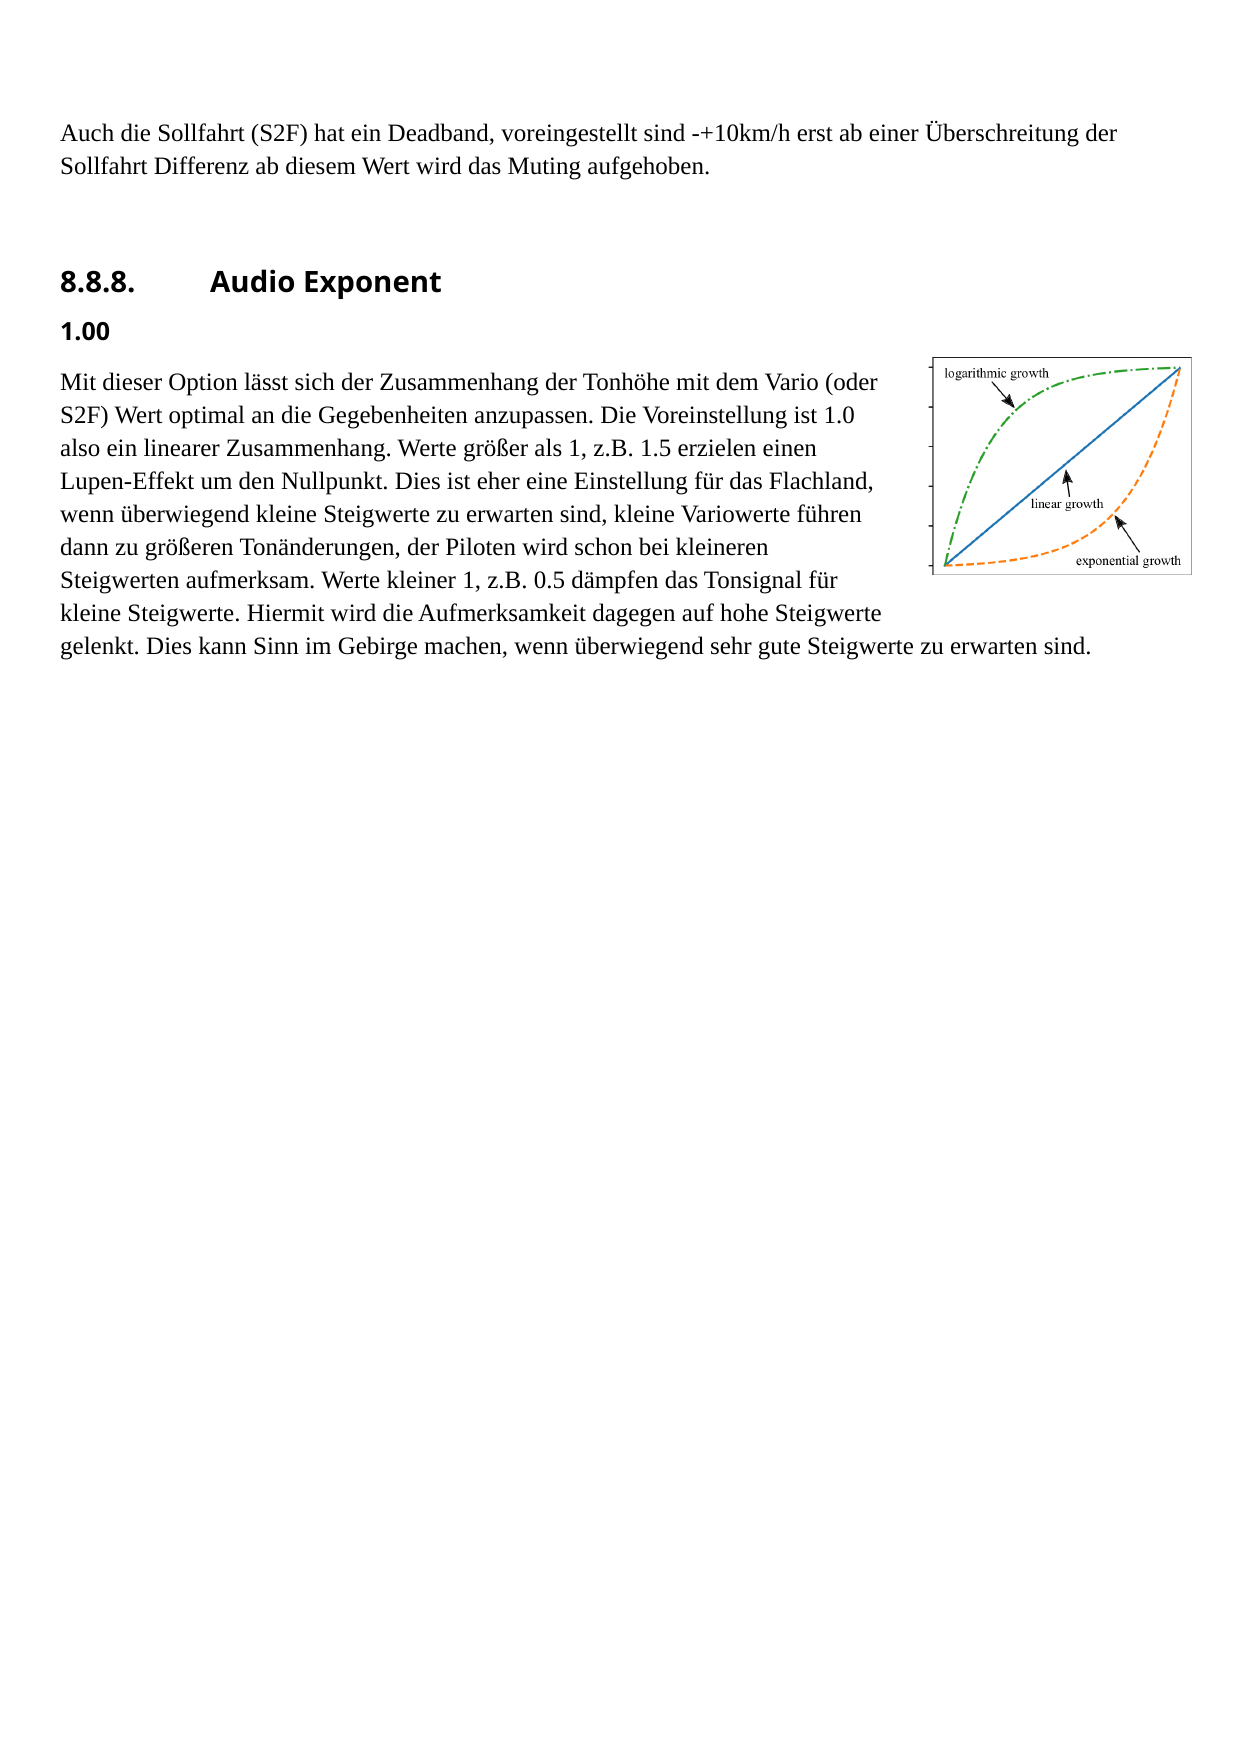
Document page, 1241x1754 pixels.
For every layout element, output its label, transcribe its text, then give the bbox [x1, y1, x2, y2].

subtitle Audio Exponent [60, 261, 1207, 301]
text 1.00 [60, 313, 1207, 347]
text Auch die Sollfahrt (S2F) hat ein Deadband, voreingestellt sind -+10km/h erst ab einer Überschreitung der Sollfahrt Differenz ab diesem Wert wird das Muting aufgehoben. [60, 118, 1207, 180]
text Mit dieser Option lässt sich der Zusammenhang der Tonhöhe mit dem Vario (oder S2F) Wert optimal an die Gegebenheiten anzupassen. Die Voreinstellung ist 1.0 also ein linearer Zusammenhang. Werte größer als 1, z.B. 1.5 erzielen einen Lupen-Effekt um den Nullpunkt. Dies ist eher eine Einstellung für das Flachland, wenn überwiegend kleine Steigwerte zu erwarten sind, kleine Variowerte führen dann zu größeren Tonänderungen, der Piloten wird schon bei kleineren Steigwerten aufmerksam. Werte kleiner 1, z.B. 0.5 dämpfen das Tonsignal für kleine Steigwerte. Hiermit wird die Aufmerksamkeit dagegen auf hohe Steigwerte gelenkt. Dies kann Sinn im Gebirge machen, wenn überwiegend sehr gute Steigwerte zu erwarten sind. [60, 367, 1207, 660]
picture [928, 357, 1192, 575]
